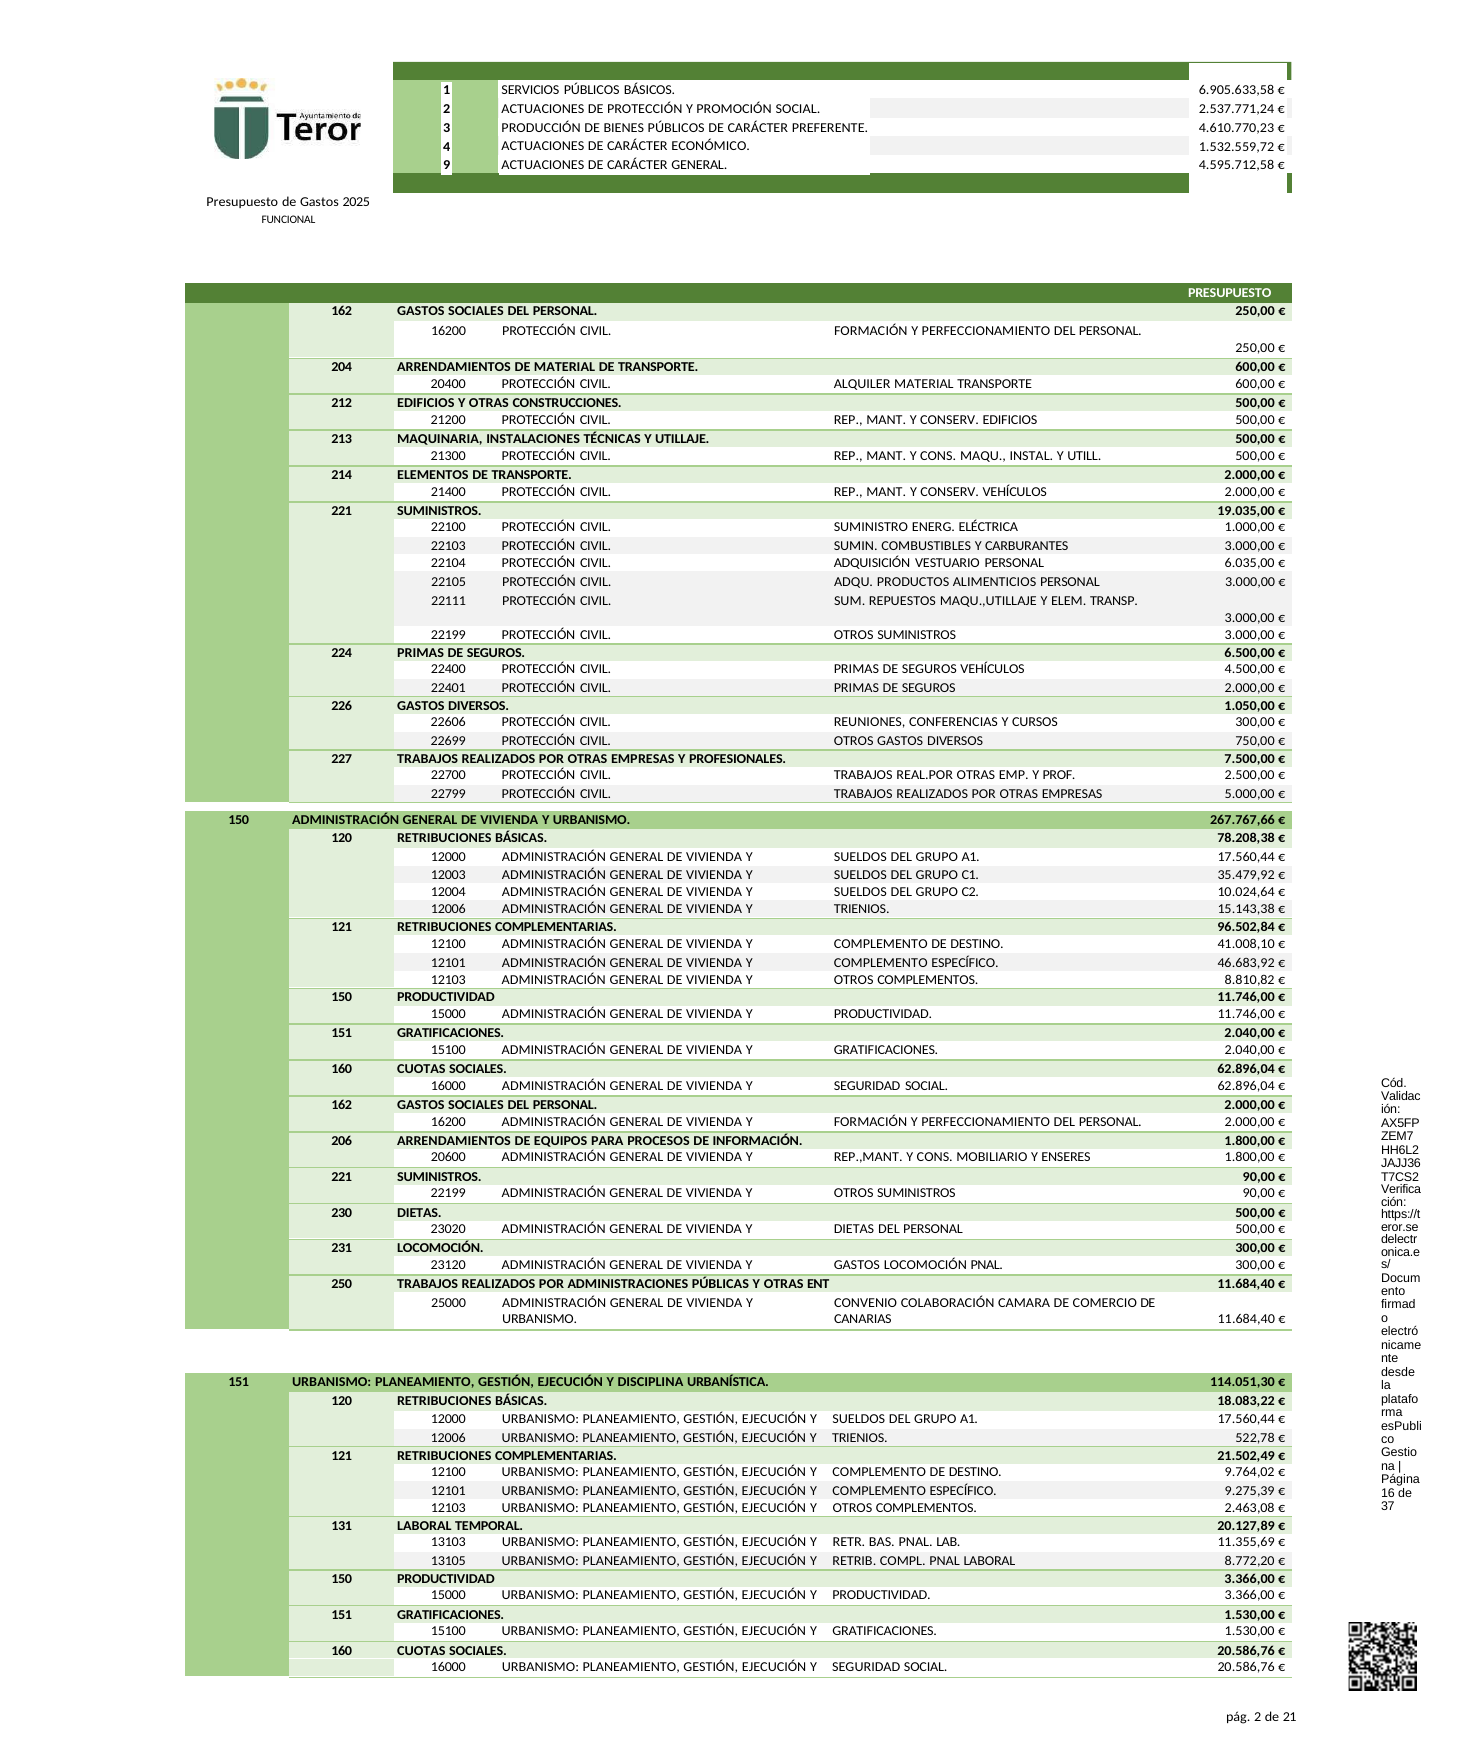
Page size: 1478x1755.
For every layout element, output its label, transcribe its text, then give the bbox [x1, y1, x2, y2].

table_cell 120 RETRIBUCIONES BÁSICAS. 78.208,38 € [289, 829, 1292, 848]
table_cell 231 LOCOMOCIÓN. 300,00 € [289, 1240, 1292, 1256]
table_cell [289, 1411, 394, 1446]
table_cell 13103 URBANISMO: PLANEAMIENTO, GESTIÓN, EJECUCIÓN Y RETR. BAS. PNAL. LAB. 11.355,69 € [394, 1534, 1292, 1552]
table_cell [289, 321, 394, 357]
table_cell 162 GASTOS SOCIALES DEL PERSONAL. 2.000,00 € [289, 1097, 1292, 1113]
table_cell [185, 829, 289, 1329]
table_cell [289, 483, 394, 501]
table_cell 160 CUOTAS SOCIALES. 20.586,76 € [289, 1642, 1292, 1658]
table_cell 250 TRABAJOS REALIZADOS POR ADMINISTRACIONES PÚBLICAS Y OTRAS ENT 11.684,40 € [289, 1276, 1292, 1292]
table_cell [289, 1077, 394, 1095]
table_cell 20400 PROTECCIÓN CIVIL. ALQUILER MATERIAL TRANSPORTE 600,00 € [394, 375, 1292, 393]
text Cód. Validación: AX5FPZEM7HH6L2JAJJ36T7CS2 [1381, 1076, 1422, 1184]
table_cell 12100 ADMINISTRACIÓN GENERAL DE VIVIENDA Y COMPLEMENTO DE DESTINO. 41.008,10 € [394, 935, 1292, 953]
table_cell 15000 ADMINISTRACIÓN GENERAL DE VIVIENDA Y PRODUCTIVIDAD. 11.746,00 € [394, 1006, 1292, 1023]
table_cell [289, 1149, 394, 1167]
table_cell 224 PRIMAS DE SEGUROS. 6.500,00 € [289, 645, 1292, 661]
table_cell [289, 848, 394, 917]
table_cell 12000 URBANISMO: PLANEAMIENTO, GESTIÓN, EJECUCIÓN Y SUELDOS DEL GRUPO A1. 17.560,44 € [394, 1411, 1292, 1428]
table_cell 12100 URBANISMO: PLANEAMIENTO, GESTIÓN, EJECUCIÓN Y COMPLEMENTO DE DESTINO. 9.764,02 € [394, 1464, 1292, 1481]
table_cell [289, 1113, 394, 1131]
table_cell [289, 767, 394, 802]
table_cell 213 MAQUINARIA, INSTALACIONES TÉCNICAS Y UTILLAJE. 500,00 € [289, 431, 1292, 447]
table_cell 16000 ADMINISTRACIÓN GENERAL DE VIVIENDA Y SEGURIDAD SOCIAL. 62.896,04 € [394, 1077, 1292, 1095]
table_cell 12003 ADMINISTRACIÓN GENERAL DE VIVIENDA Y SUELDOS DEL GRUPO C1. 35.479,92 € [394, 866, 1292, 883]
table_cell 212 EDIFICIOS Y OTRAS CONSTRUCCIONES. 500,00 € [289, 395, 1292, 411]
table_cell 16000 URBANISMO: PLANEAMIENTO, GESTIÓN, EJECUCIÓN Y SEGURIDAD SOCIAL. 20.586,76 € [394, 1659, 1292, 1676]
table_header 151 URBANISMO: PLANEAMIENTO, GESTIÓN, EJECUCIÓN Y DISCIPLINA URBANÍSTICA. 114.051,30 € [185, 1373, 1292, 1392]
table_cell [289, 1659, 394, 1676]
table_cell 121 RETRIBUCIONES COMPLEMENTARIAS. 21.502,49 € [289, 1447, 1292, 1464]
table_cell 16200 ADMINISTRACIÓN GENERAL DE VIVIENDA Y FORMACIÓN Y PERFECCIONAMIENTO DEL PERSONAL. 2.000,00 € [394, 1113, 1292, 1131]
table_cell 22400 PROTECCIÓN CIVIL. PRIMAS DE SEGUROS VEHÍCULOS 4.500,00 € [394, 661, 1292, 678]
table_cell 162 GASTOS SOCIALES DEL PERSONAL. 250,00 € [289, 303, 1292, 321]
table_cell 15000 URBANISMO: PLANEAMIENTO, GESTIÓN, EJECUCIÓN Y PRODUCTIVIDAD. 3.366,00 € [394, 1587, 1292, 1605]
table_cell 23020 ADMINISTRACIÓN GENERAL DE VIVIENDA Y DIETAS DEL PERSONAL 500,00 € [394, 1221, 1292, 1238]
table_cell 120 RETRIBUCIONES BÁSICAS. 18.083,22 € [289, 1392, 1292, 1411]
table_cell [289, 519, 394, 643]
table_cell 12000 ADMINISTRACIÓN GENERAL DE VIVIENDA Y SUELDOS DEL GRUPO A1. 17.560,44 € [394, 848, 1292, 866]
table_cell 160 CUOTAS SOCIALES. 62.896,04 € [289, 1061, 1292, 1077]
table_cell 22606 PROTECCIÓN CIVIL. REUNIONES, CONFERENCIAS Y CURSOS 300,00 € [394, 714, 1292, 732]
table_cell [289, 1221, 394, 1238]
table_cell 15100 ADMINISTRACIÓN GENERAL DE VIVIENDA Y GRATIFICACIONES. 2.040,00 € [394, 1041, 1292, 1059]
table_cell 204 ARRENDAMIENTOS DE MATERIAL DE TRANSPORTE. 600,00 € [289, 359, 1292, 375]
table_cell [289, 447, 394, 465]
table_header 150 ADMINISTRACIÓN GENERAL DE VIVIENDA Y URBANISMO. 267.767,66 € [185, 811, 1292, 829]
table_cell 22104 PROTECCIÓN CIVIL. ADQUISICIÓN VESTUARIO PERSONAL 6.035,00 € [394, 554, 1292, 571]
table_cell [289, 714, 394, 749]
table_cell 22700 PROTECCIÓN CIVIL. TRABAJOS REAL.POR OTRAS EMP. Y PROF. 2.500,00 € [394, 767, 1292, 784]
table_cell 20600 ADMINISTRACIÓN GENERAL DE VIVIENDA Y REP.,MANT. Y CONS. MOBILIARIO Y ENSERES 1.800,00 € [394, 1149, 1292, 1167]
table_cell 21400 PROTECCIÓN CIVIL. REP., MANT. Y CONSERV. VEHÍCULOS 2.000,00 € [394, 483, 1292, 501]
text Documento firmado electrónicamente desde la plataforma esPublico Gestiona | Página 16 de 37 [1381, 1271, 1422, 1513]
table_cell [289, 411, 394, 429]
table_cell [289, 935, 394, 987]
table_cell 131 LABORAL TEMPORAL. 20.127,89 € [289, 1517, 1292, 1534]
table_cell 22199 ADMINISTRACIÓN GENERAL DE VIVIENDA Y OTROS SUMINISTROS 90,00 € [394, 1185, 1292, 1203]
table_cell 22401 PROTECCIÓN CIVIL. PRIMAS DE SEGUROS 2.000,00 € [394, 679, 1292, 696]
table_cell 221 SUMINISTROS. 90,00 € [289, 1168, 1292, 1185]
table_cell [289, 1587, 394, 1605]
table_cell 15100 URBANISMO: PLANEAMIENTO, GESTIÓN, EJECUCIÓN Y GRATIFICACIONES. 1.530,00 € [394, 1623, 1292, 1641]
table_header PRESUPUESTO [185, 283, 1292, 303]
table_cell 22699 PROTECCIÓN CIVIL. OTROS GASTOS DIVERSOS 750,00 € [394, 732, 1292, 749]
table_cell [289, 375, 394, 393]
table_cell [289, 1292, 394, 1329]
table_cell 12103 ADMINISTRACIÓN GENERAL DE VIVIENDA Y OTROS COMPLEMENTOS. 8.810,82 € [394, 971, 1292, 987]
table_cell [289, 1006, 394, 1023]
table_cell 13105 URBANISMO: PLANEAMIENTO, GESTIÓN, EJECUCIÓN Y RETRIB. COMPL. PNAL LABORAL 8.772,20 € [394, 1552, 1292, 1569]
table_cell [289, 1464, 394, 1516]
table_cell 16200 PROTECCIÓN CIVIL. FORMACIÓN Y PERFECCIONAMIENTO DEL PERSONAL. 250,00 € [394, 321, 1292, 357]
table_cell 206 ARRENDAMIENTOS DE EQUIPOS PARA PROCESOS DE INFORMACIÓN. 1.800,00 € [289, 1133, 1292, 1149]
table_cell 21200 PROTECCIÓN CIVIL. REP., MANT. Y CONSERV. EDIFICIOS 500,00 € [394, 411, 1292, 429]
table_cell 150 PRODUCTIVIDAD 11.746,00 € [289, 989, 1292, 1006]
table_cell 23120 ADMINISTRACIÓN GENERAL DE VIVIENDA Y GASTOS LOCOMOCIÓN PNAL. 300,00 € [394, 1256, 1292, 1274]
table_cell 12101 URBANISMO: PLANEAMIENTO, GESTIÓN, EJECUCIÓN Y COMPLEMENTO ESPECÍFICO. 9.275,39 € [394, 1481, 1292, 1499]
table_cell 12103 URBANISMO: PLANEAMIENTO, GESTIÓN, EJECUCIÓN Y OTROS COMPLEMENTOS. 2.463,08 € [394, 1499, 1292, 1516]
table_cell 22105 PROTECCIÓN CIVIL. ADQU. PRODUCTOS ALIMENTICIOS PERSONAL 3.000,00 € 22111 PROTECCIÓN CIVIL. SUM. REPUESTOS MAQU.,UTILLAJE Y ELEM. TRANSP. 3.000,00 € [394, 571, 1292, 626]
table_cell [289, 1185, 394, 1203]
table_cell 22799 PROTECCIÓN CIVIL. TRABAJOS REALIZADOS POR OTRAS EMPRESAS 5.000,00 € [394, 785, 1292, 802]
table_cell 22103 PROTECCIÓN CIVIL. SUMIN. COMBUSTIBLES Y CARBURANTES 3.000,00 € [394, 537, 1292, 554]
table_cell 214 ELEMENTOS DE TRANSPORTE. 2.000,00 € [289, 467, 1292, 483]
table_cell 151 GRATIFICACIONES. 1.530,00 € [289, 1606, 1292, 1623]
table_cell 12101 ADMINISTRACIÓN GENERAL DE VIVIENDA Y COMPLEMENTO ESPECÍFICO. 46.683,92 € [394, 953, 1292, 971]
text Verificación: https://teror.sedelectronica.es/ [1381, 1184, 1422, 1271]
table_cell 150 PRODUCTIVIDAD 3.366,00 € [289, 1571, 1292, 1587]
table_cell 227 TRABAJOS REALIZADOS POR OTRAS EMPRESAS Y PROFESIONALES. 7.500,00 € [289, 751, 1292, 767]
table_cell [185, 303, 289, 802]
table_cell [289, 661, 394, 696]
table_cell 230 DIETAS. 500,00 € [289, 1204, 1292, 1221]
table_cell 151 GRATIFICACIONES. 2.040,00 € [289, 1025, 1292, 1041]
table_cell [289, 1041, 394, 1059]
table_cell 25000 ADMINISTRACIÓN GENERAL DE VIVIENDA Y CONVENIO COLABORACIÓN CAMARA DE COMERCIO DE URBANISMO. CANARIAS 11.684,40 € [394, 1292, 1292, 1329]
table_cell [289, 1256, 394, 1274]
table_cell 226 GASTOS DIVERSOS. 1.050,00 € [289, 697, 1292, 714]
table_cell 221 SUMINISTROS. 19.035,00 € [289, 503, 1292, 519]
table_cell 21300 PROTECCIÓN CIVIL. REP., MANT. Y CONS. MAQU., INSTAL. Y UTILL. 500,00 € [394, 447, 1292, 465]
table_cell [289, 1534, 394, 1569]
table_cell 12006 ADMINISTRACIÓN GENERAL DE VIVIENDA Y TRIENIOS. 15.143,38 € [394, 900, 1292, 917]
table_cell 22199 PROTECCIÓN CIVIL. OTROS SUMINISTROS 3.000,00 € [394, 626, 1292, 643]
table_cell 12004 ADMINISTRACIÓN GENERAL DE VIVIENDA Y SUELDOS DEL GRUPO C2. 10.024,64 € [394, 883, 1292, 900]
table_cell 22100 PROTECCIÓN CIVIL. SUMINISTRO ENERG. ELÉCTRICA 1.000,00 € [394, 519, 1292, 537]
table_cell [185, 1392, 289, 1676]
table_cell 12006 URBANISMO: PLANEAMIENTO, GESTIÓN, EJECUCIÓN Y TRIENIOS. 522,78 € [394, 1429, 1292, 1446]
table_cell [289, 1623, 394, 1641]
table_cell 121 RETRIBUCIONES COMPLEMENTARIAS. 96.502,84 € [289, 919, 1292, 935]
